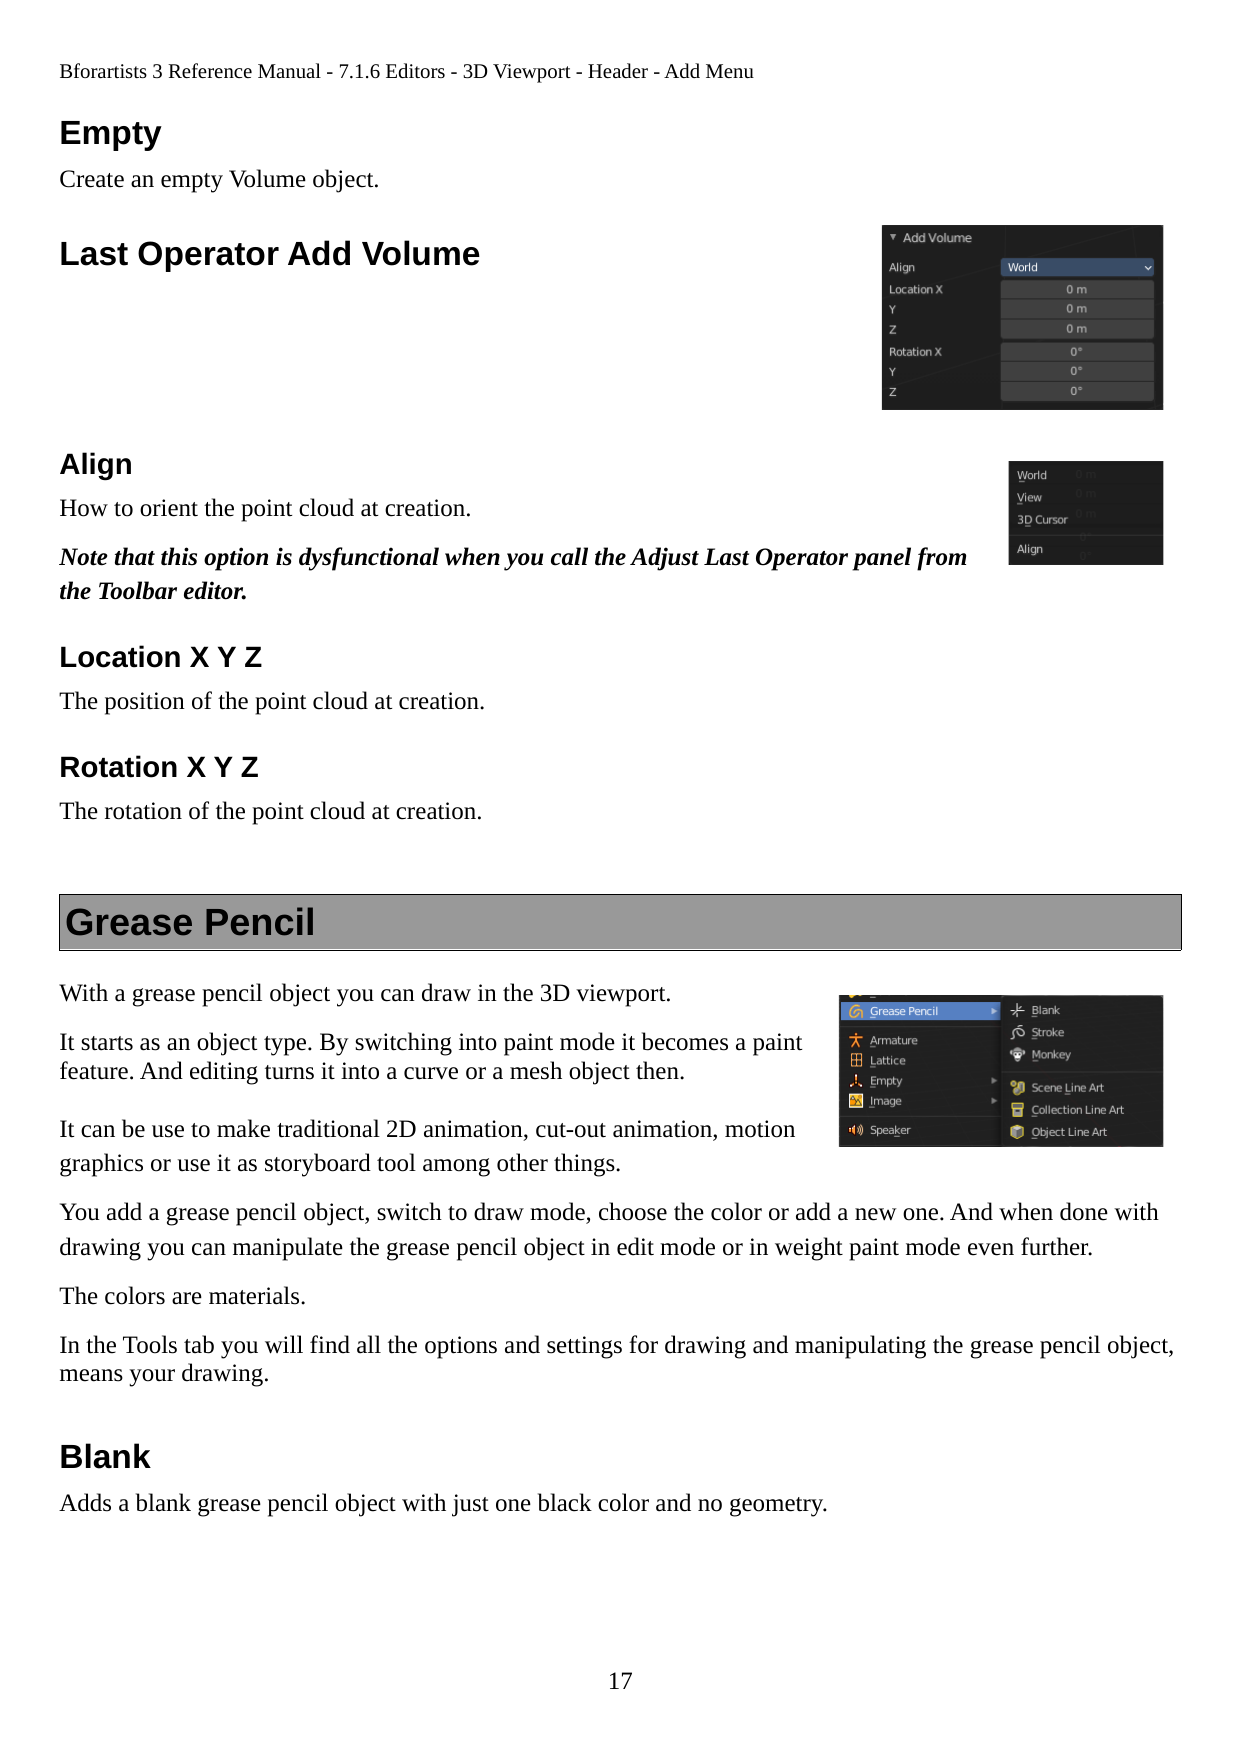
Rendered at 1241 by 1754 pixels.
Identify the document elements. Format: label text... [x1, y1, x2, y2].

text It starts as an object type. By switching into paint mode it becomes a paint feature. And editing turns it into a curve or a mesh object then. [59, 1027, 838, 1085]
subtitle Last Operator Add Volume [59, 234, 881, 272]
text Create an empty Volume object. [59, 164, 1181, 192]
text Note that this option is dysfunctional when you call the Adjust Last Operator panel from the Toolbar editor. [59, 542, 1181, 605]
subtitle Blank [59, 1437, 1181, 1476]
picture [1008, 461, 1164, 565]
text How to orient the point cloud at creation. [59, 493, 1008, 522]
text Adds a blank grease pencil object with just one black color and no geometry. [59, 1488, 1181, 1517]
text The colors are materials. [59, 1281, 1181, 1309]
subtitle Empty [59, 113, 1181, 151]
subtitle [1164, 234, 1181, 272]
table_header Grease Pencil [60, 895, 1181, 949]
subtitle Align [59, 447, 1181, 480]
text With a grease pencil object you can draw in the 3D viewport. [59, 978, 1181, 1007]
picture [838, 995, 1164, 1147]
picture [881, 225, 1164, 410]
text It can be use to make traditional 2D animation, cut-out animation, motion graphics or use it as storyboard tool among other things. [59, 1114, 1181, 1177]
text You add a grease pencil object, switch to draw mode, choose the color or add a new one. And when done with drawing you can manipulate the grease pencil object in edit mode or in weight paint mode even further. [59, 1197, 1181, 1260]
text The position of the point cloud at creation. [59, 686, 1181, 715]
text The rotation of the point cloud at creation. [59, 796, 1181, 825]
text In the Tools tab you will find all the options and settings for drawing and manipulating the grease pencil object, means your drawing. [59, 1330, 1181, 1387]
subtitle Rotation X Y Z [59, 750, 1181, 784]
subtitle Location X Y Z [59, 640, 1181, 674]
